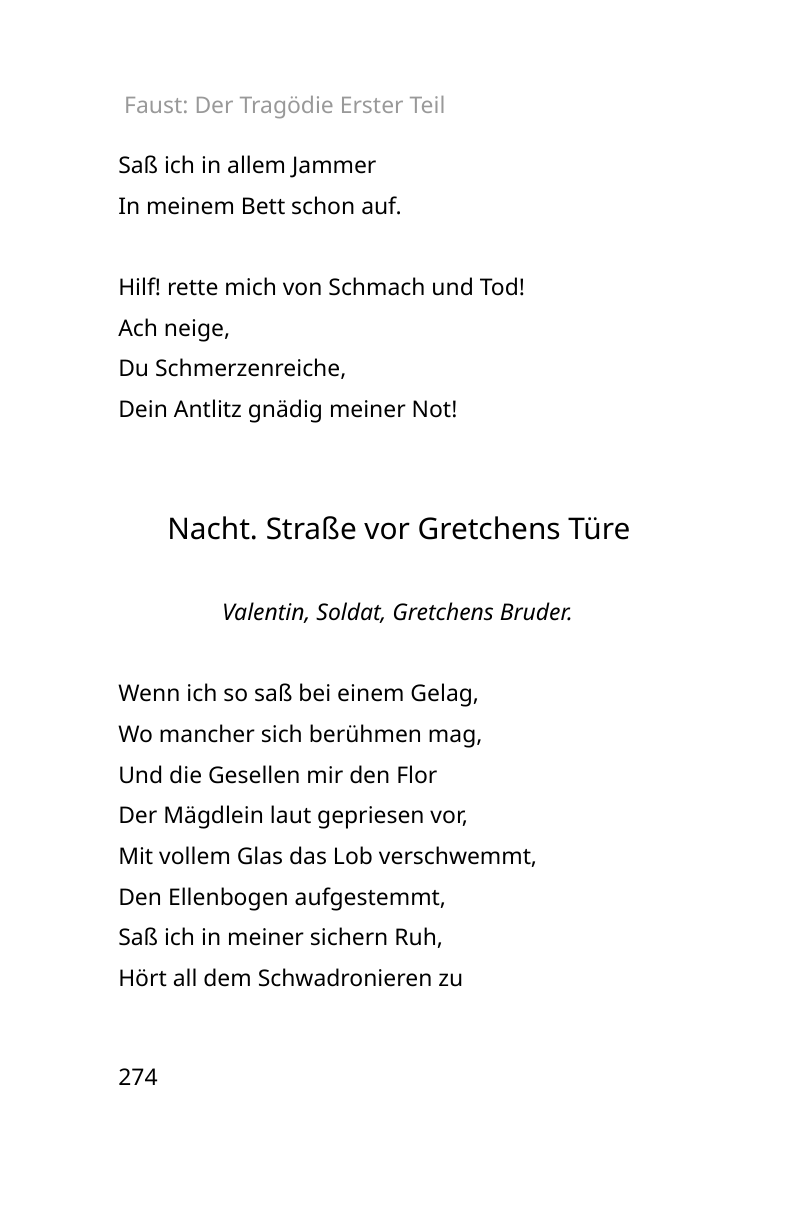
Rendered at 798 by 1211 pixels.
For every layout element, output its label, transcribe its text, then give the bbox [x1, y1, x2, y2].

subtitle Nacht. Straße vor Gretchens Türe [118, 487, 679, 548]
text Saß ich in allem Jammer In meinem Bett schon auf. [118, 149, 679, 221]
text Valentin, Soldat, Gretchens Bruder. [118, 572, 679, 627]
text Hilf! rette mich von Schmach und Tod! Ach neige, Du Schmerzenreiche, Dein Antlitz gnädig meiner Not! [118, 248, 679, 424]
text Wenn ich so saß bei einem Gelag, Wo mancher sich berühmen mag, Und die Gesellen mir den Flor Der Mägdlein laut gepriesen vor, Mit vollem Glas das Lob verschwemmt, Den Ellenbogen aufgestemmt, Saß ich in meiner sichern Ruh, Hört all dem Schwadronieren zu [118, 648, 679, 993]
